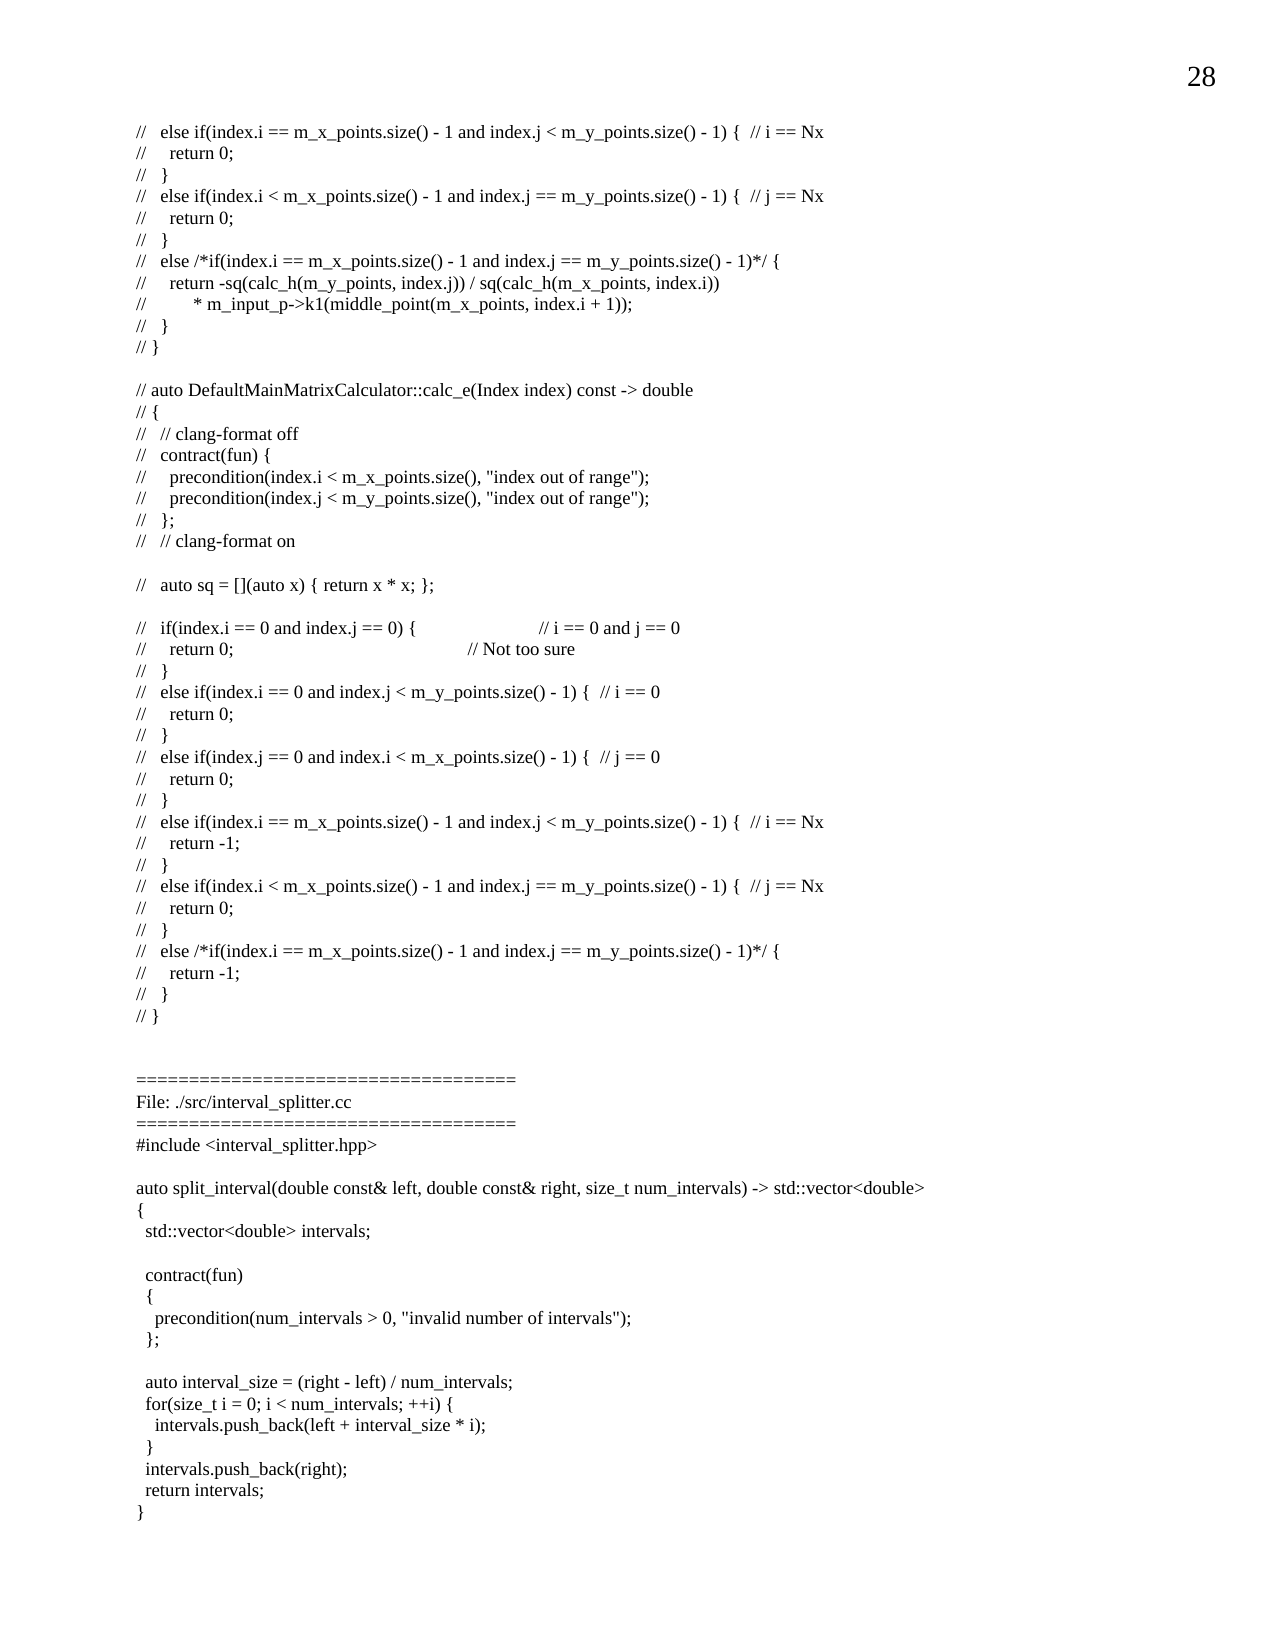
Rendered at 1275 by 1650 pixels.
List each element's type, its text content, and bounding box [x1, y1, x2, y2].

text // return 0; [133, 703, 1214, 724]
text precondition(num_intervals > 0, "invalid number of intervals"); [133, 1307, 1214, 1328]
text #include <interval_splitter.hpp> [133, 1134, 1214, 1156]
text // else if(index.i < m_x_points.size() - 1 and index.j == m_y_points.size() - 1) { // j == Nx [133, 875, 1214, 897]
text // } [133, 315, 1214, 336]
text // else if(index.i == m_x_points.size() - 1 and index.j < m_y_points.size() - 1) { // i == Nx [133, 811, 1214, 832]
text // return 0; [133, 207, 1214, 228]
text // } [133, 336, 1214, 358]
text // else if(index.i == m_x_points.size() - 1 and index.j < m_y_points.size() - 1) { // i == Nx [133, 121, 1214, 142]
text // else /*if(index.i == m_x_points.size() - 1 and index.j == m_y_points.size() - 1)*/ { [133, 940, 1214, 962]
text // } [133, 724, 1214, 746]
text } [133, 1436, 1214, 1457]
text // return 0; // Not too sure [133, 638, 1214, 660]
text // auto sq = [](auto x) { return x * x; }; [133, 573, 1214, 595]
text auto split_interval(double const& left, double const& right, size_t num_intervals) -> std::vector<double> [133, 1177, 1214, 1199]
text // precondition(index.j < m_y_points.size(), "index out of range"); [133, 487, 1214, 509]
text // return -1; [133, 832, 1214, 854]
text // * m_input_p->k1(middle_point(m_x_points, index.i + 1)); [133, 293, 1214, 315]
text // else if(index.j == 0 and index.i < m_x_points.size() - 1) { // j == 0 [133, 746, 1214, 767]
text for(size_t i = 0; i < num_intervals; ++i) { [133, 1393, 1214, 1414]
text auto interval_size = (right - left) / num_intervals; [133, 1371, 1214, 1393]
text std::vector<double> intervals; [133, 1220, 1214, 1242]
text // } [133, 918, 1214, 940]
text // if(index.i == 0 and index.j == 0) { // i == 0 and j == 0 [133, 617, 1214, 638]
text contract(fun) [133, 1263, 1214, 1285]
text // else if(index.i == 0 and index.j < m_y_points.size() - 1) { // i == 0 [133, 681, 1214, 703]
text // else /*if(index.i == m_x_points.size() - 1 and index.j == m_y_points.size() - 1)*/ { [133, 250, 1214, 272]
text // // clang-format off [133, 422, 1214, 444]
text }; [133, 1328, 1214, 1350]
text // } [133, 983, 1214, 1005]
text // precondition(index.i < m_x_points.size(), "index out of range"); [133, 466, 1214, 487]
text { [133, 1285, 1214, 1307]
text // } [133, 660, 1214, 681]
text // } [133, 1005, 1214, 1026]
text intervals.push_back(right); [133, 1457, 1214, 1479]
text File: ./src/interval_splitter.cc [133, 1091, 1214, 1112]
text { [133, 1199, 1214, 1220]
text // } [133, 854, 1214, 875]
text // } [133, 164, 1214, 185]
text // return 0; [133, 142, 1214, 164]
text // // clang-format on [133, 530, 1214, 552]
text // else if(index.i < m_x_points.size() - 1 and index.j == m_y_points.size() - 1) { // j == Nx [133, 185, 1214, 207]
text // return 0; [133, 767, 1214, 789]
text // return -sq(calc_h(m_y_points, index.j)) / sq(calc_h(m_x_points, index.i)) [133, 272, 1214, 293]
text // }; [133, 509, 1214, 530]
text // return 0; [133, 897, 1214, 918]
text intervals.push_back(left + interval_size * i); [133, 1414, 1214, 1436]
text // } [133, 789, 1214, 811]
text } [133, 1501, 1214, 1522]
text // auto DefaultMainMatrixCalculator::calc_e(Index index) const -> double [133, 379, 1214, 401]
text // } [133, 228, 1214, 250]
text ==================================== [133, 1112, 1214, 1134]
text // return -1; [133, 962, 1214, 983]
text ==================================== [133, 1069, 1214, 1091]
text // { [133, 401, 1214, 422]
text // contract(fun) { [133, 444, 1214, 466]
text return intervals; [133, 1479, 1214, 1501]
